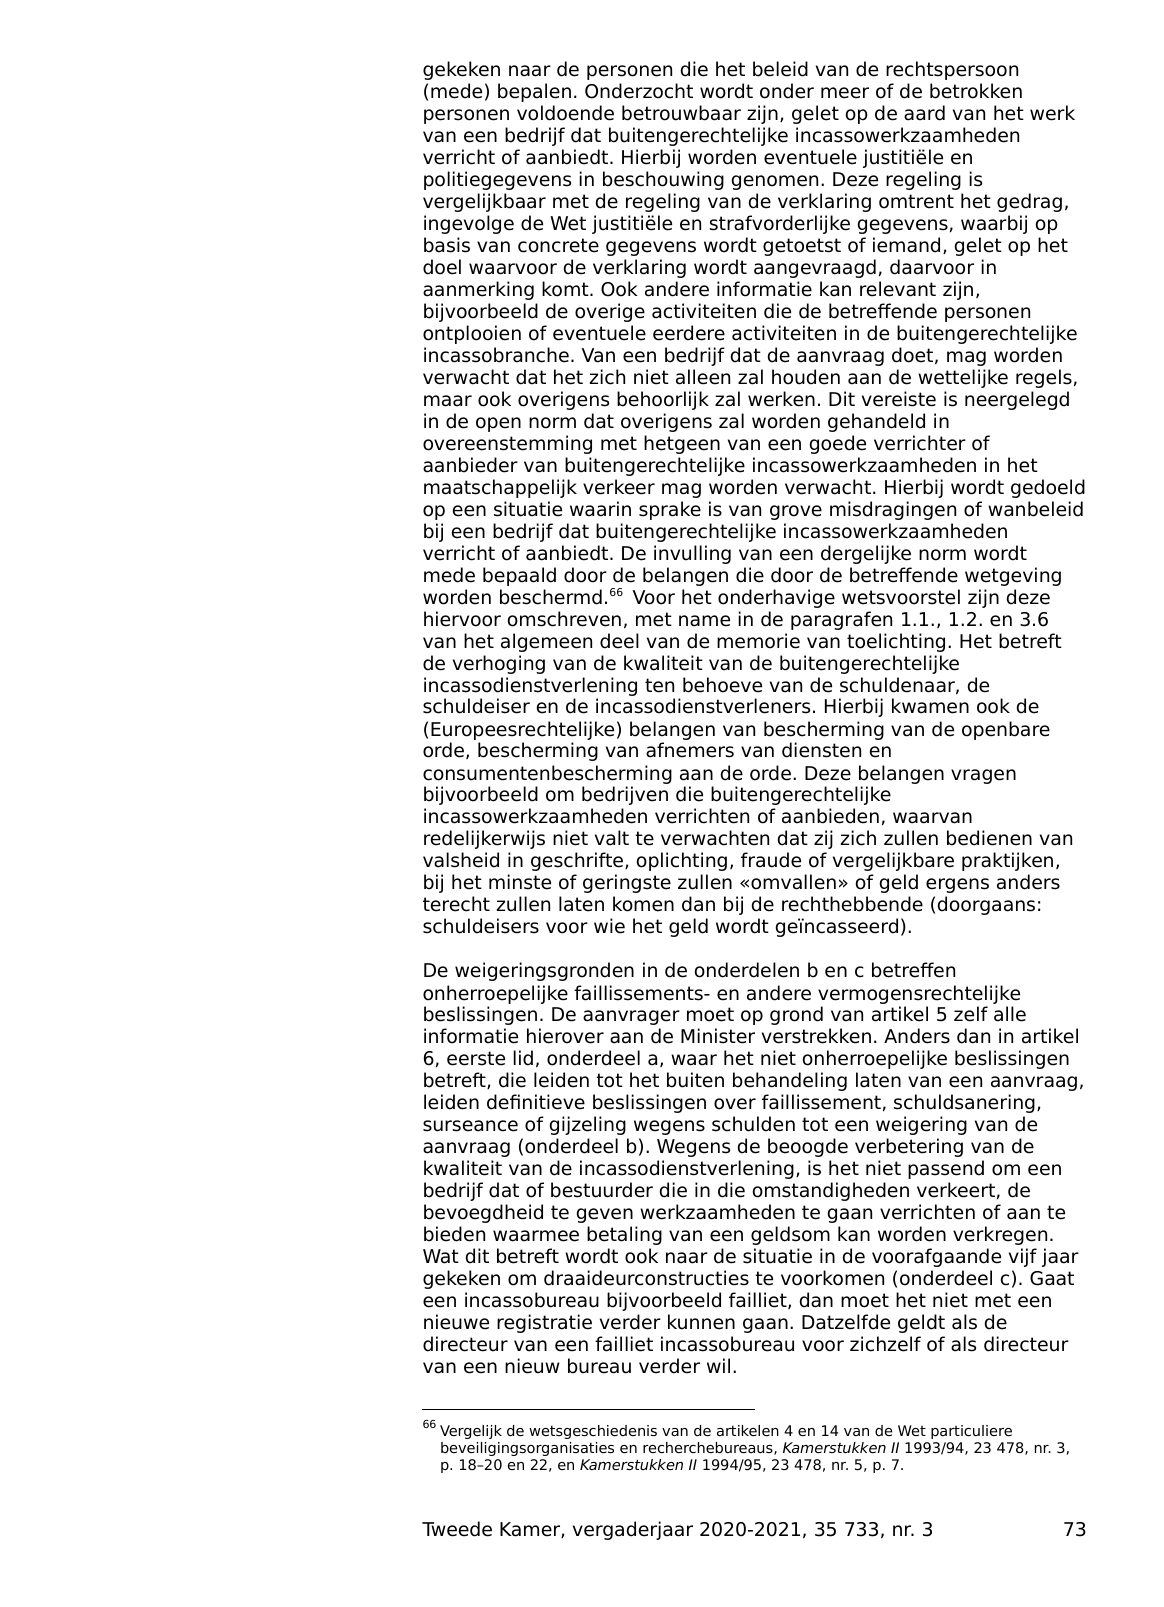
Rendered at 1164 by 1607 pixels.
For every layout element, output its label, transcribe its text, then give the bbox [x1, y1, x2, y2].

text gekeken naar de personen die het beleid van de rechtspersoon (mede) bepalen. Onderzocht wordt onder meer of de betrokken personen voldoende betrouwbaar zijn, gelet op de aard van het werk van een bedrijf dat buitengerechtelijke incassowerkzaamheden verricht of aanbiedt. Hierbij worden eventuele justitiële en politiegegevens in beschouwing genomen. Deze regeling is vergelijkbaar met de regeling van de verklaring omtrent het gedrag, ingevolge de Wet justitiële en strafvorderlijke gegevens, waarbij op basis van concrete gegevens wordt getoetst of iemand, gelet op het doel waarvoor de verklaring wordt aangevraagd, daarvoor in aanmerking komt. Ook andere informatie kan relevant zijn, bijvoorbeeld de overige activiteiten die de betreffende personen ontplooien of eventuele eerdere activiteiten in de buitengerechtelijke incassobranche. Van een bedrijf dat de aanvraag doet, mag worden verwacht dat het zich niet alleen zal houden aan de wettelijke regels, maar ook overigens behoorlijk zal werken. Dit vereiste is neergelegd in de open norm dat overigens zal worden gehandeld in overeenstemming met hetgeen van een goede verrichter of aanbieder van buitengerechtelijke incassowerkzaamheden in het maatschappelijk verkeer mag worden verwacht. Hierbij wordt gedoeld op een situatie waarin sprake is van grove misdragingen of wanbeleid bij een bedrijf dat buitengerechtelijke incassowerkzaamheden verricht of aanbiedt. De invulling van een dergelijke norm wordt mede bepaald door de belangen die door de betreffende wetgeving worden beschermd. Voor het onderhavige wetsvoorstel zijn deze hiervoor omschreven, met name in de paragrafen 1.1., 1.2. en 3.6 van het algemeen deel van de memorie van toelichting. Het betreft de verhoging van de kwaliteit van de buitengerechtelijke incassodienstverlening ten behoeve van de schuldenaar, de schuldeiser en de incassodienstverleners. Hierbij kwamen ook de (Europeesrechtelijke) belangen van bescherming van de openbare orde, bescherming van afnemers van diensten en consumentenbescherming aan de orde. Deze belangen vragen bijvoorbeeld om bedrijven die buitengerechtelijke incassowerkzaamheden verrichten of aanbieden, waarvan redelijkerwijs niet valt te verwachten dat zij zich zullen bedienen van valsheid in geschrifte, oplichting, fraude of vergelijkbare praktijken, bij het minste of geringste zullen «omvallen» of geld ergens anders terecht zullen laten komen dan bij de rechthebbende (doorgaans: schuldeisers voor wie het geld wordt geïncasseerd). [422, 59, 1087, 938]
text Vergelijk de wetsgeschiedenis van de artikelen 4 en 14 van de Wet particuliere beveiligingsorganisaties en recherchebureaus, Kamerstukken II 1993/94, 23 478, nr. 3, p. 18–20 en 22, en Kamerstukken II 1994/95, 23 478, nr. 5, p. 7. [422, 1418, 1087, 1474]
text De weigeringsgronden in de onderdelen b en c betreffen onherroepelijke faillissements- en andere vermogensrechtelijke beslissingen. De aanvrager moet op grond van artikel 5 zelf alle informatie hierover aan de Minister verstrekken. Anders dan in artikel 6, eerste lid, onderdeel a, waar het niet onherroepelijke beslissingen betreft, die leiden tot het buiten behandeling laten van een aanvraag, leiden definitieve beslissingen over faillissement, schuldsanering, surseance of gijzeling wegens schulden tot een weigering van de aanvraag (onderdeel b). Wegens de beoogde verbetering van de kwaliteit van de incassodienstverlening, is het niet passend om een bedrijf dat of bestuurder die in die omstandigheden verkeert, de bevoegdheid te geven werkzaamheden te gaan verrichten of aan te bieden waarmee betaling van een geldsom kan worden verkregen. Wat dit betreft wordt ook naar de situatie in de voorafgaande vijf jaar gekeken om draaideurconstructies te voorkomen (onderdeel c). Gaat een incassobureau bijvoorbeeld failliet, dan moet het niet met een nieuwe registratie verder kunnen gaan. Datzelfde geldt als de directeur van een failliet incassobureau voor zichzelf of als directeur van een nieuw bureau verder wil. [422, 960, 1087, 1378]
